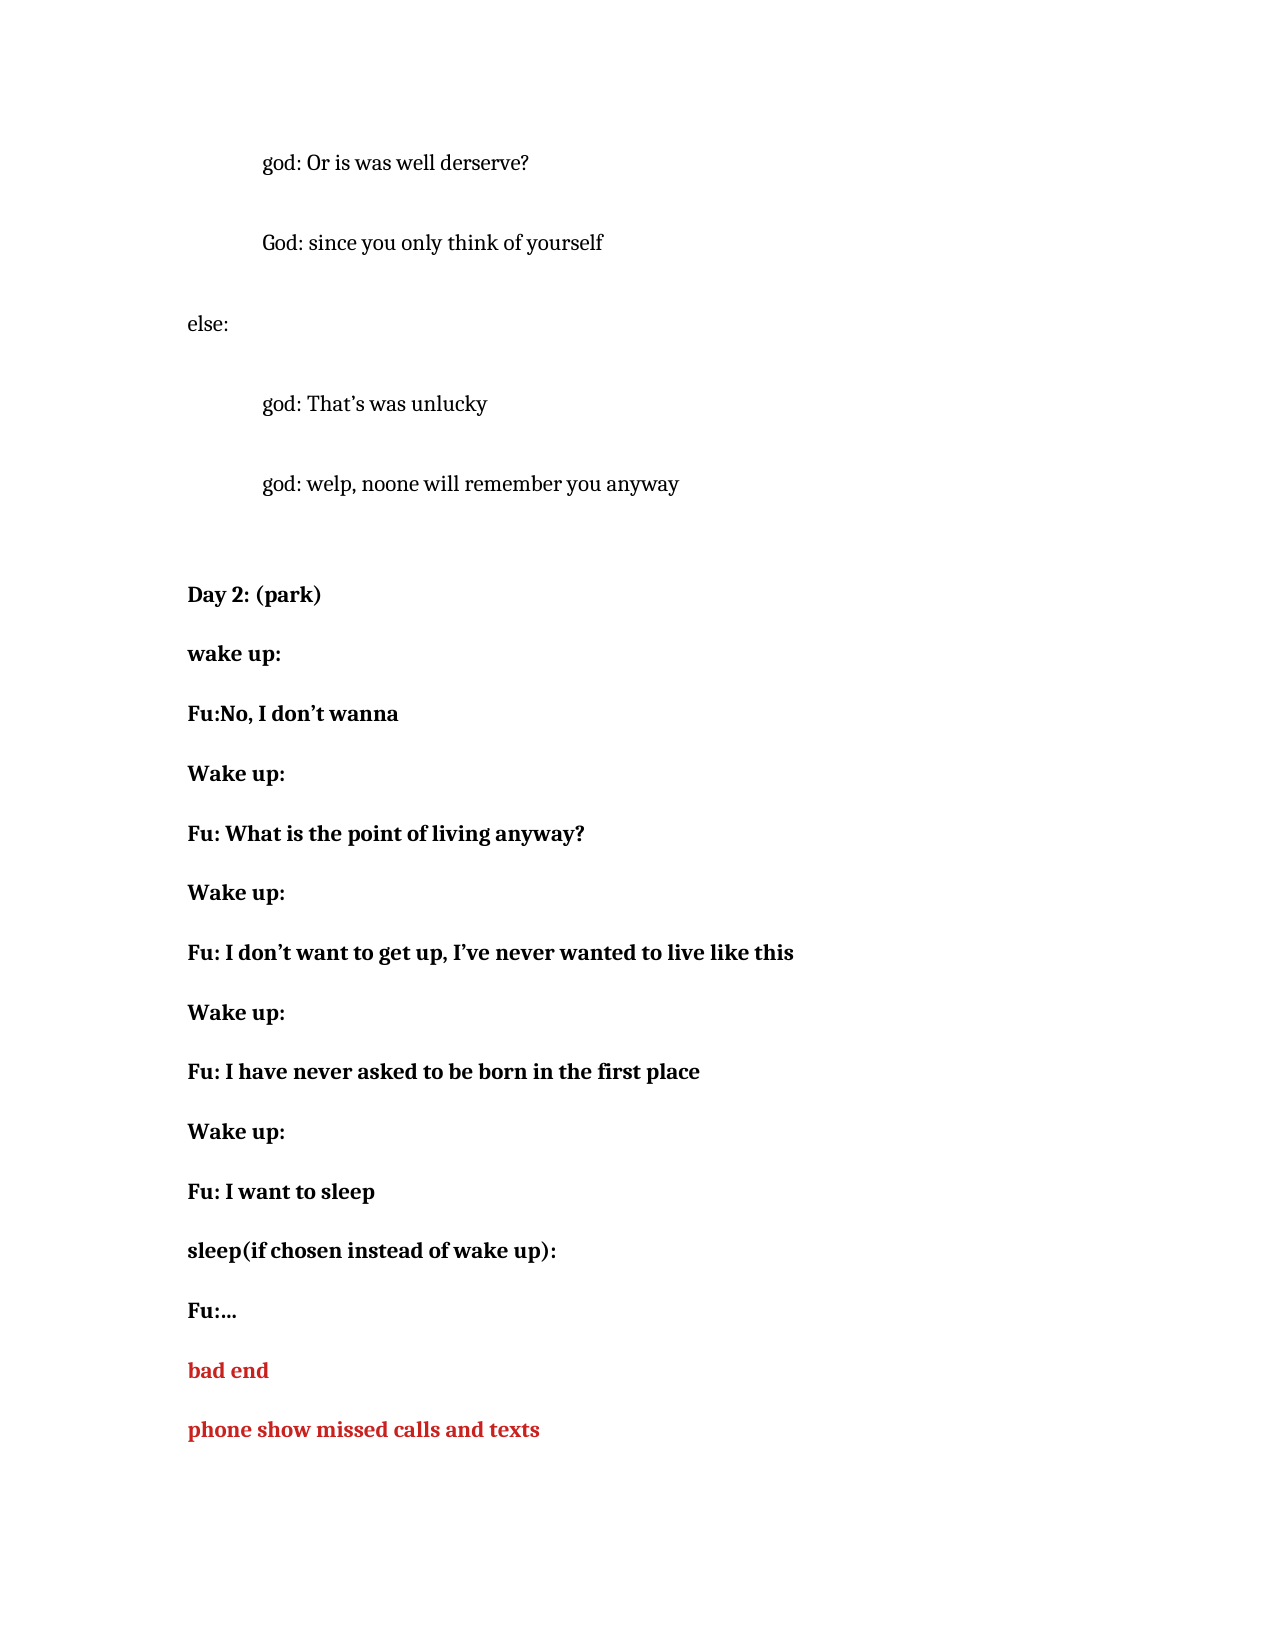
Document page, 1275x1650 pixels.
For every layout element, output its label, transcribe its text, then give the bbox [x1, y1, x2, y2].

text else: [187, 310, 1087, 337]
text Wake up: [187, 999, 1087, 1026]
text god: That’s was unlucky [187, 391, 1087, 417]
text Fu: I have never asked to be born in the first place [187, 1059, 1087, 1085]
text Fu: I want to sleep [187, 1178, 1087, 1205]
text Fu: What is the point of living anyway? [187, 820, 1087, 847]
text god: welp, noone will remember you anyway [187, 471, 1087, 497]
text god: Or is was well derserve? [187, 150, 1087, 176]
text Wake up: [187, 761, 1087, 787]
text Fu: I don’t want to get up, I’ve never wanted to live like this [187, 940, 1087, 966]
text Fu:… [187, 1298, 1087, 1324]
text wake up: [187, 641, 1087, 668]
text phone show missed calls and texts [187, 1417, 1087, 1443]
text Wake up: [187, 880, 1087, 906]
text God: since you only think of yourself [187, 230, 1087, 257]
text sleep(if chosen instead of wake up): [187, 1238, 1087, 1264]
text Day 2: (park) [187, 582, 1087, 608]
text Wake up: [187, 1119, 1087, 1145]
text Fu:No, I don’t wanna [187, 701, 1087, 727]
text bad end [187, 1357, 1087, 1384]
